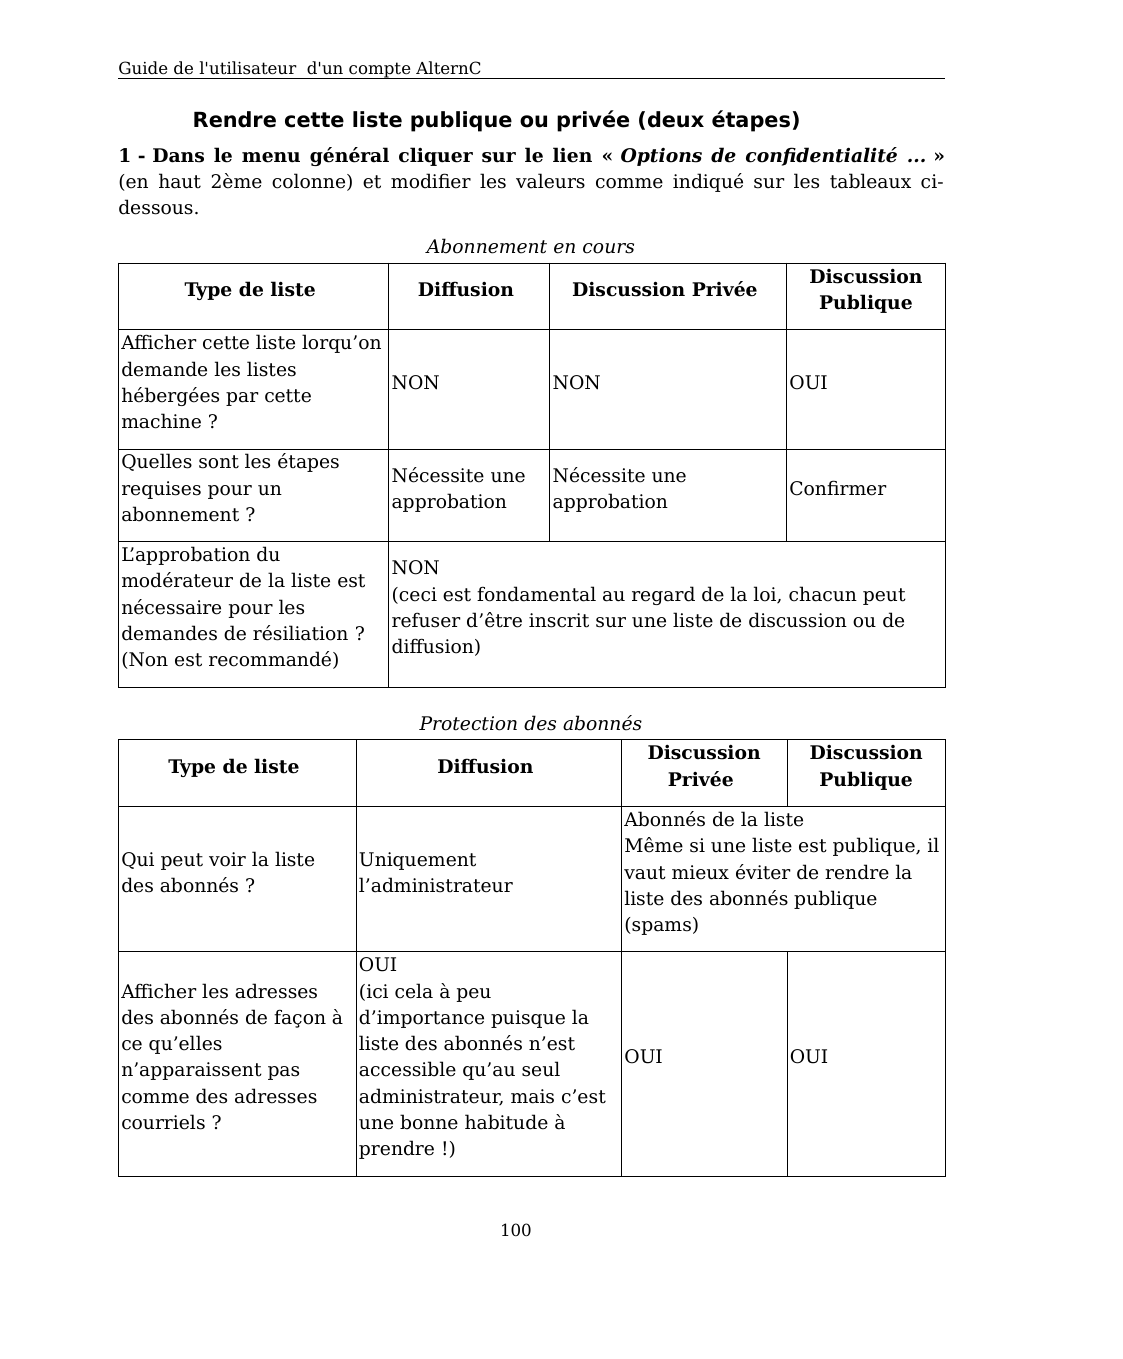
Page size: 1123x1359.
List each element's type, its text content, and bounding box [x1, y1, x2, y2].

table_cell Uniquement l’administrateur [357, 807, 621, 951]
text Protection des abonnés [118, 713, 945, 735]
text Abonnement en cours [118, 236, 945, 258]
table_header Diffusion [389, 264, 549, 329]
table_header Type de liste [119, 264, 388, 329]
table_cell Nécessite une approbation [550, 450, 786, 541]
table_cell OUI [787, 330, 945, 448]
table_cell OUI (ici cela à peu d’importance puisque la liste des abonnés n’est accessible qu’au seul administrateur, mais c’est une bonne habitude à prendre !) [357, 952, 621, 1176]
table_header Discussion Publique [787, 264, 945, 329]
text 1 - Dans le menu général cliquer sur le lien « Options de confidentialité ... » (en haut 2ème colonne) et modifier les valeurs comme indiqué sur les tableaux ci-dessous. [118, 145, 945, 219]
table_cell Nécessite une approbation [389, 450, 549, 541]
table_cell NON [550, 330, 786, 448]
table_header Discussion Privée [550, 264, 786, 329]
table_cell NON (ceci est fondamental au regard de la loi, chacun peut refuser d’être inscrit sur une liste de discussion ou de diffusion) [389, 542, 945, 687]
table_cell OUI [622, 952, 787, 1176]
table_cell L’approbation du modérateur de la liste est nécessaire pour les demandes de résiliation ? (Non est recommandé) [119, 542, 388, 687]
table_cell Afficher cette liste lorqu’on demande les listes hébergées par cette machine ? [119, 330, 388, 448]
table_header Type de liste [119, 740, 356, 806]
table_cell OUI [788, 952, 945, 1176]
table_header Discussion Publique [788, 740, 945, 806]
table_cell Confirmer [787, 450, 945, 541]
table_cell NON [389, 330, 549, 448]
table_cell Qui peut voir la liste des abonnés ? [119, 807, 356, 951]
table_header Diffusion [357, 740, 621, 806]
table_header Discussion Privée [622, 740, 787, 806]
table_cell Abonnés de la liste Même si une liste est publique, il vaut mieux éviter de rendre la liste des abonnés publique (spams) [622, 807, 945, 951]
table_cell Quelles sont les étapes requises pour un abonnement ? [119, 450, 388, 541]
subtitle Rendre cette liste publique ou privée (deux étapes) [192, 108, 945, 132]
table_cell Afficher les adresses des abonnés de façon à ce qu’elles n’apparaissent pas comme des adresses courriels ? [119, 952, 356, 1176]
